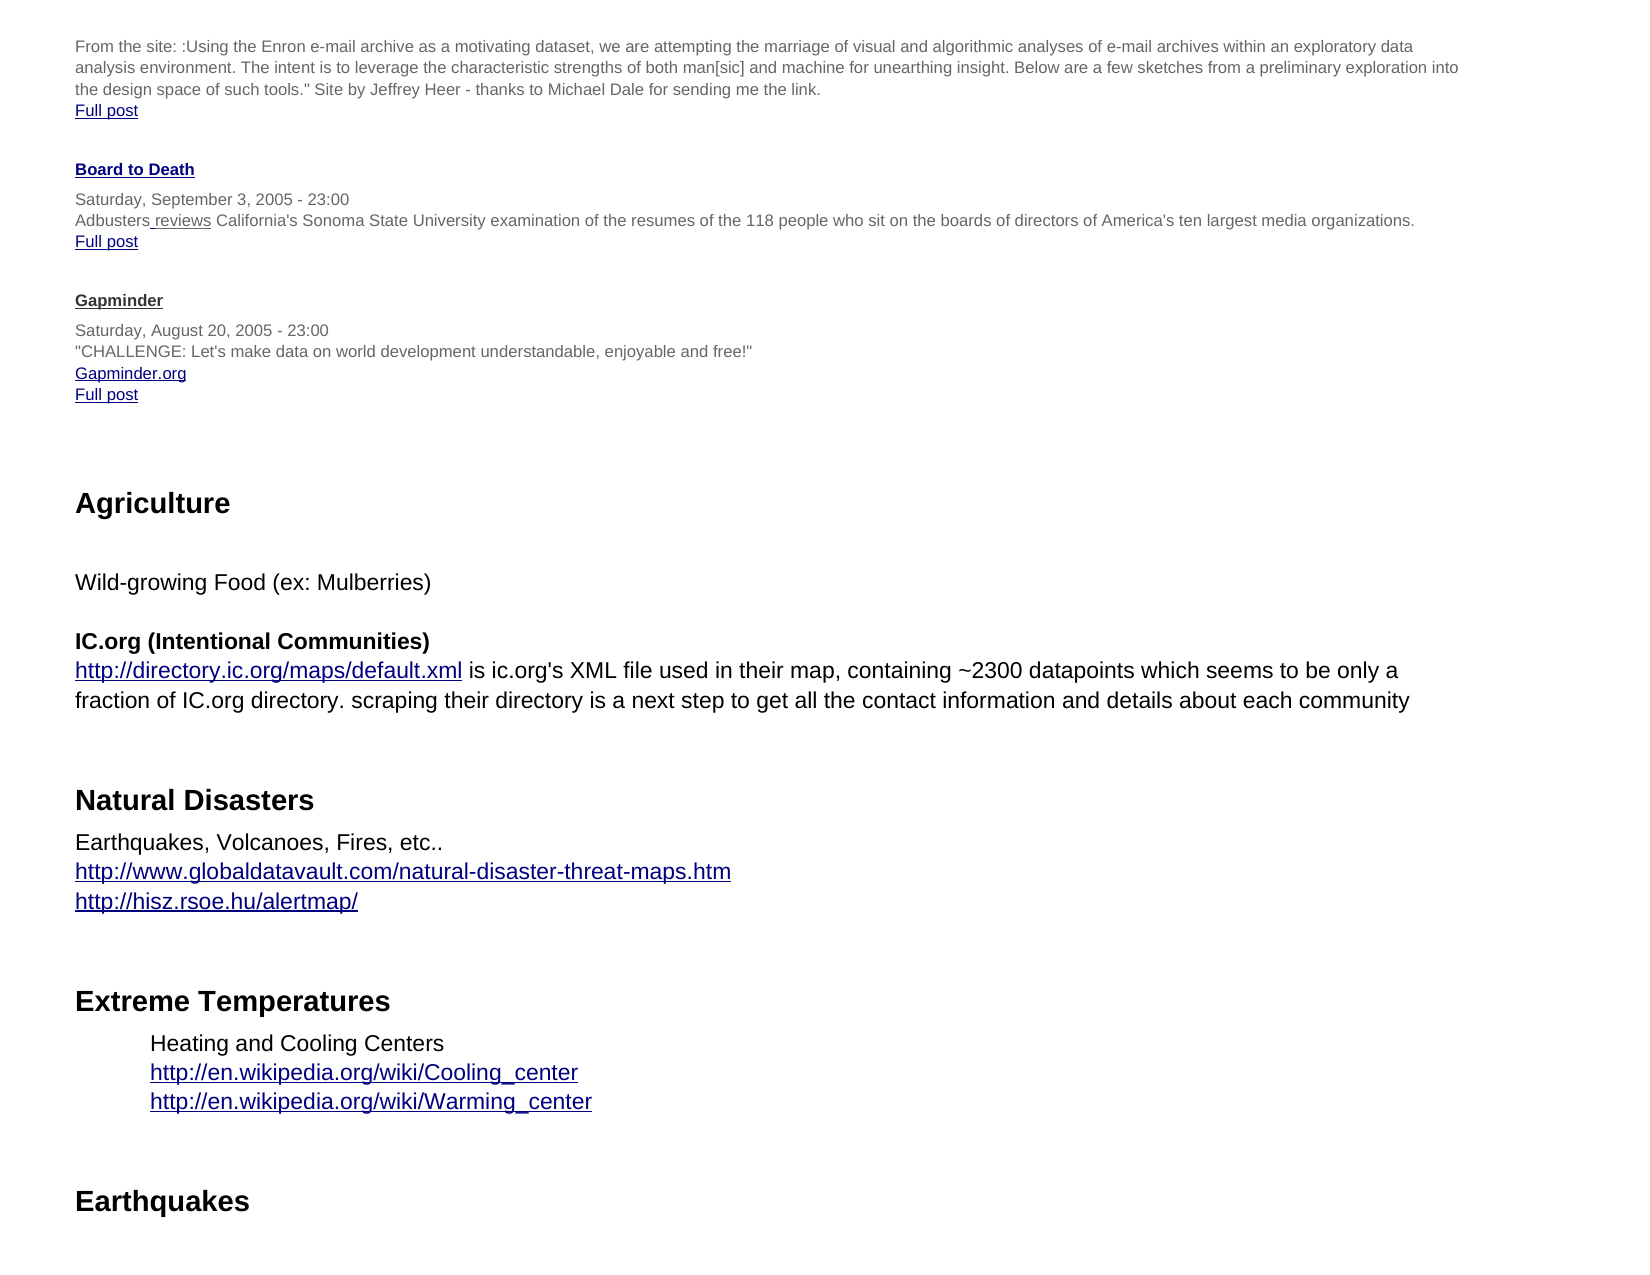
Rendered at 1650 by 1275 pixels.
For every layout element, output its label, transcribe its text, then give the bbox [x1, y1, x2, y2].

text Saturday, September 3, 2005 - 23:00 [75, 190, 1462, 209]
text Full post [75, 385, 1462, 404]
text http://directory.ic.org/maps/default.xml is ic.org's XML file used in their map, containing ~2300 datapoints which seems to be only a fraction of IC.org directory. scraping their directory is a next step to get all the contact information and details about each community [75, 658, 1462, 713]
text "CHALLENGE: Let's make data on world development understandable, enjoyable and free!" [75, 343, 1462, 361]
text Heating and Cooling Centers [75, 1030, 1462, 1056]
text Gapminder.org [75, 364, 1462, 383]
text http://en.wikipedia.org/wiki/Warming_center [75, 1089, 1462, 1115]
text Adbusters reviews California's Sonoma State University examination of the resumes of the 118 people who sit on the boards of directors of America's ten largest media organizations. [75, 211, 1462, 230]
text http://hisz.rsoe.hu/alertmap/ [75, 888, 1462, 914]
subtitle Gapminder [75, 292, 1462, 310]
subtitle Earthquakes [75, 1185, 1462, 1218]
text IC.org (Intentional Communities) [75, 629, 1462, 654]
subtitle Natural Disasters [75, 784, 1462, 816]
subtitle Extreme Temperatures [75, 984, 1462, 1017]
text Saturday, August 20, 2005 - 23:00 [75, 321, 1462, 340]
text Wild-growing Food (ex: Mulberries) [75, 570, 1462, 596]
text Full post [75, 102, 1462, 120]
text http://en.wikipedia.org/wiki/Cooling_center [75, 1060, 1462, 1085]
text Earthquakes, Volcanoes, Fires, etc.. [75, 829, 1462, 855]
subtitle Board to Death [75, 160, 1462, 179]
text http://www.globaldatavault.com/natural-disaster-threat-maps.htm [75, 859, 1462, 884]
text Full post [75, 233, 1462, 251]
subtitle Agriculture [75, 487, 1462, 519]
text From the site: :Using the Enron e-mail archive as a motivating dataset, we are attempting the marriage of visual and algorithmic analyses of e-mail archives within an exploratory data analysis environment. The intent is to leverage the characteristic strengths of both man[sic] and machine for unearthing insight. Below are a few sketches from a preliminary exploration into the design space of such tools." Site by Jeffrey Heer - thanks to Michael Dale for sending me the link. [75, 37, 1462, 99]
